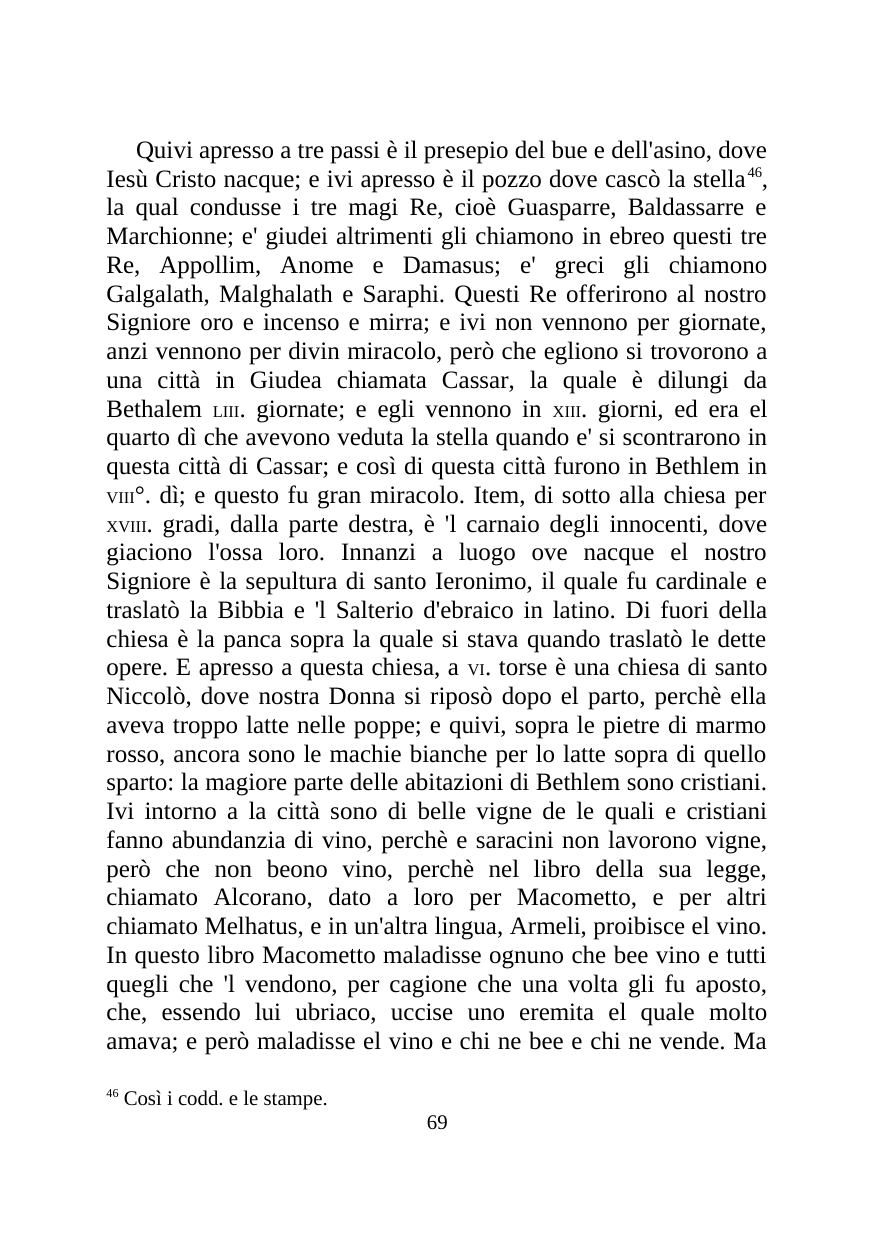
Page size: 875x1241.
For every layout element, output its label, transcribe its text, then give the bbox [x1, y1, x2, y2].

text Quivi apresso a tre passi è il presepio del bue e dell'asino, dove Iesù Cristo nacque; e ivi apresso è il pozzo dove cascò la stella, la qual condusse i tre magi Re, cioè Guasparre, Baldassarre e Marchionne; e' giudei altrimenti gli chiamono in ebreo questi tre Re, Appollim, Anome e Damasus; e' greci gli chiamono Galgalath, Malghalath e Saraphi. Questi Re offerirono al nostro Signiore oro e incenso e mirra; e ivi non vennono per giornate, anzi vennono per divin miracolo, però che egliono si trovorono a una città in Giudea chiamata Cassar, la quale è dilungi da Bethalem liii. giornate; e egli vennono in xiii. giorni, ed era el quarto dì che avevono veduta la stella quando e' si scontrarono in questa città di Cassar; e così di questa città furono in Bethlem in viii°. dì; e questo fu gran miracolo. Item, di sotto alla chiesa per xviii. gradi, dalla parte destra, è 'l carnaio degli innocenti, dove giaciono l'ossa loro. Innanzi a luogo ove nacque el nostro Signiore è la sepultura di santo Ieronimo, il quale fu cardinale e traslatò la Bibbia e 'l Salterio d'ebraico in latino. Di fuori della chiesa è la panca sopra la quale si stava quando traslatò le dette opere. E apresso a questa chiesa, a vi. torse è una chiesa di santo Niccolò, dove nostra Donna si riposò dopo el parto, perchè ella aveva troppo latte nelle poppe; e quivi, sopra le pietre di marmo rosso, ancora sono le machie bianche per lo latte sopra di quello sparto: la magiore parte delle abitazioni di Bethlem sono cristiani. Ivi intorno a la città sono di belle vigne de le quali e cristiani fanno abundanzia di vino, perchè e saracini non lavorono vigne, però che non beono vino, perchè nel libro della sua legge, chiamato Alcorano, dato a loro per Macometto, e per altri chiamato Melhatus, e in un'altra lingua, Armeli, proibisce el vino. In questo libro Macometto maladisse ognuno che bee vino e tutti quegli che 'l vendono, per cagione che una volta gli fu aposto, che, essendo lui ubriaco, uccise uno eremita el quale molto amava; e però maladisse el vino e chi ne bee e chi ne vende. Ma [106, 135, 768, 1055]
text Così i codd. e le stampe. [106, 1086, 768, 1110]
